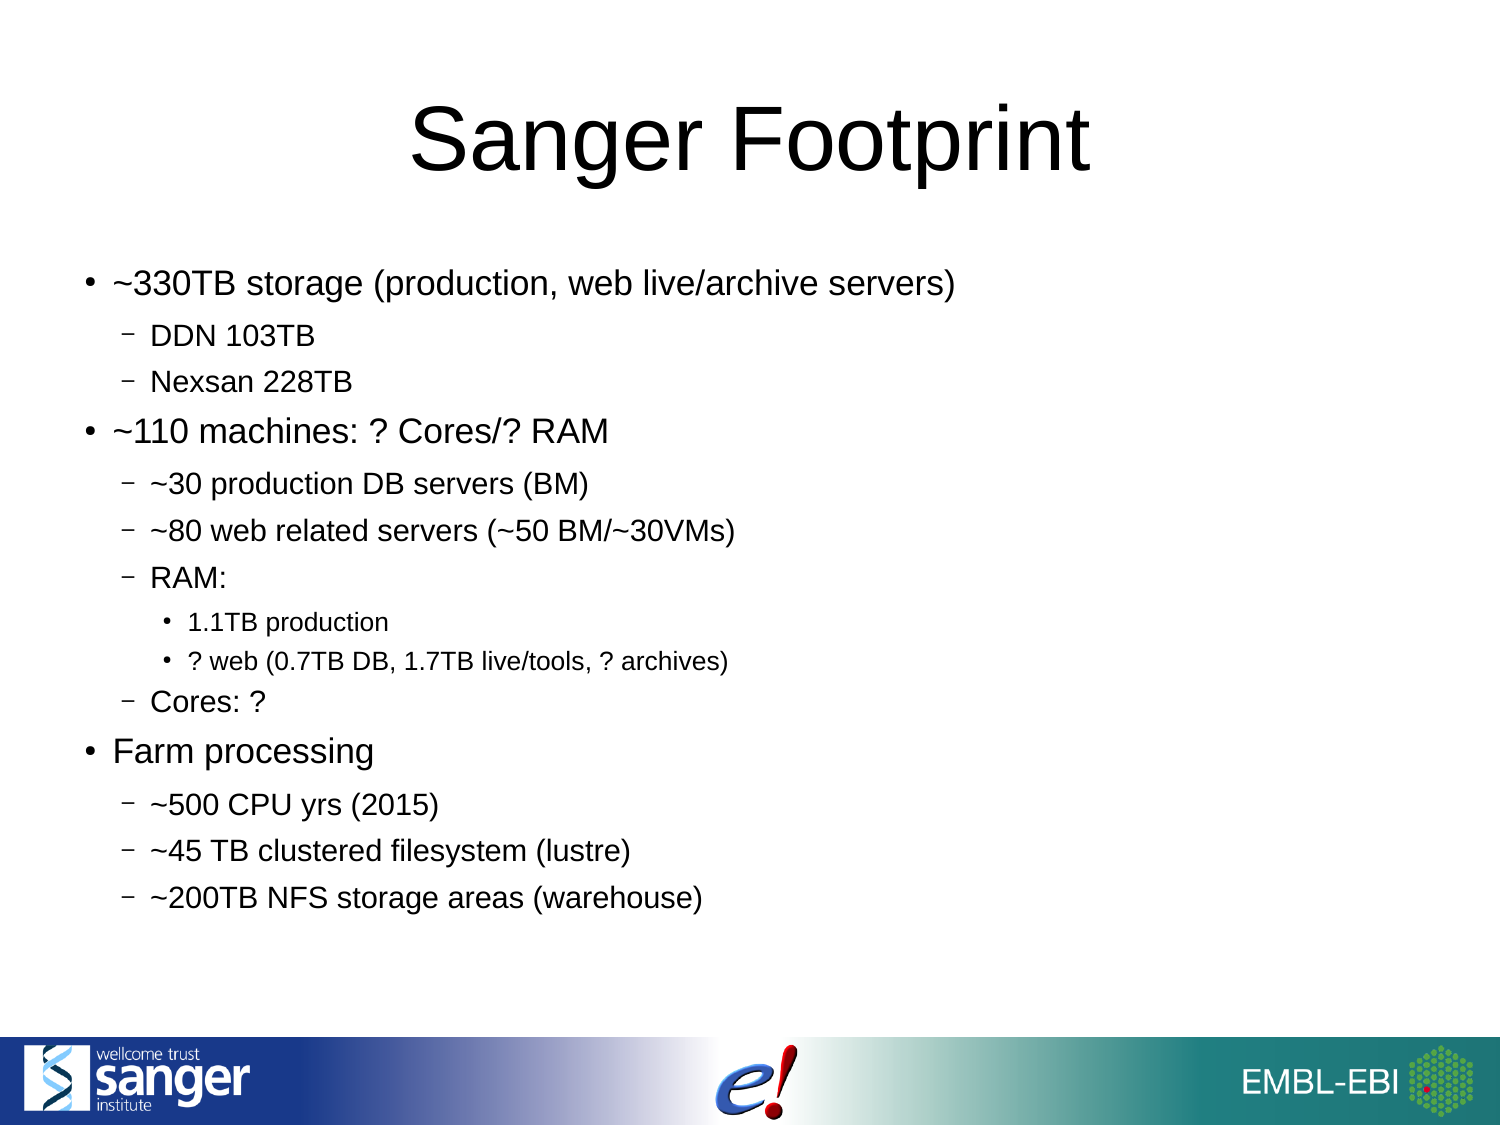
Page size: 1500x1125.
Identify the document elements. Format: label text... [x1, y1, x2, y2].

list ~330TB storage (production, web live/archive servers) DDN 103TB Nexsan 228TB ~110 machines: ? Cores/? RAM ~30 production DB servers (BM) ~80 web related servers (~50 BM/~30VMs) RAM: 1.1TB production ? web (0.7TB DB, 1.7TB live/tools, ? archives) Cores: ? Farm processing ~500 CPU yrs (2015) ~45 TB clustered filesystem (lustre) ~200TB NFS storage areas (warehouse) [75, 263, 1395, 916]
title Sanger Footprint [75, 44, 1425, 233]
picture [0, 1037, 1500, 1125]
